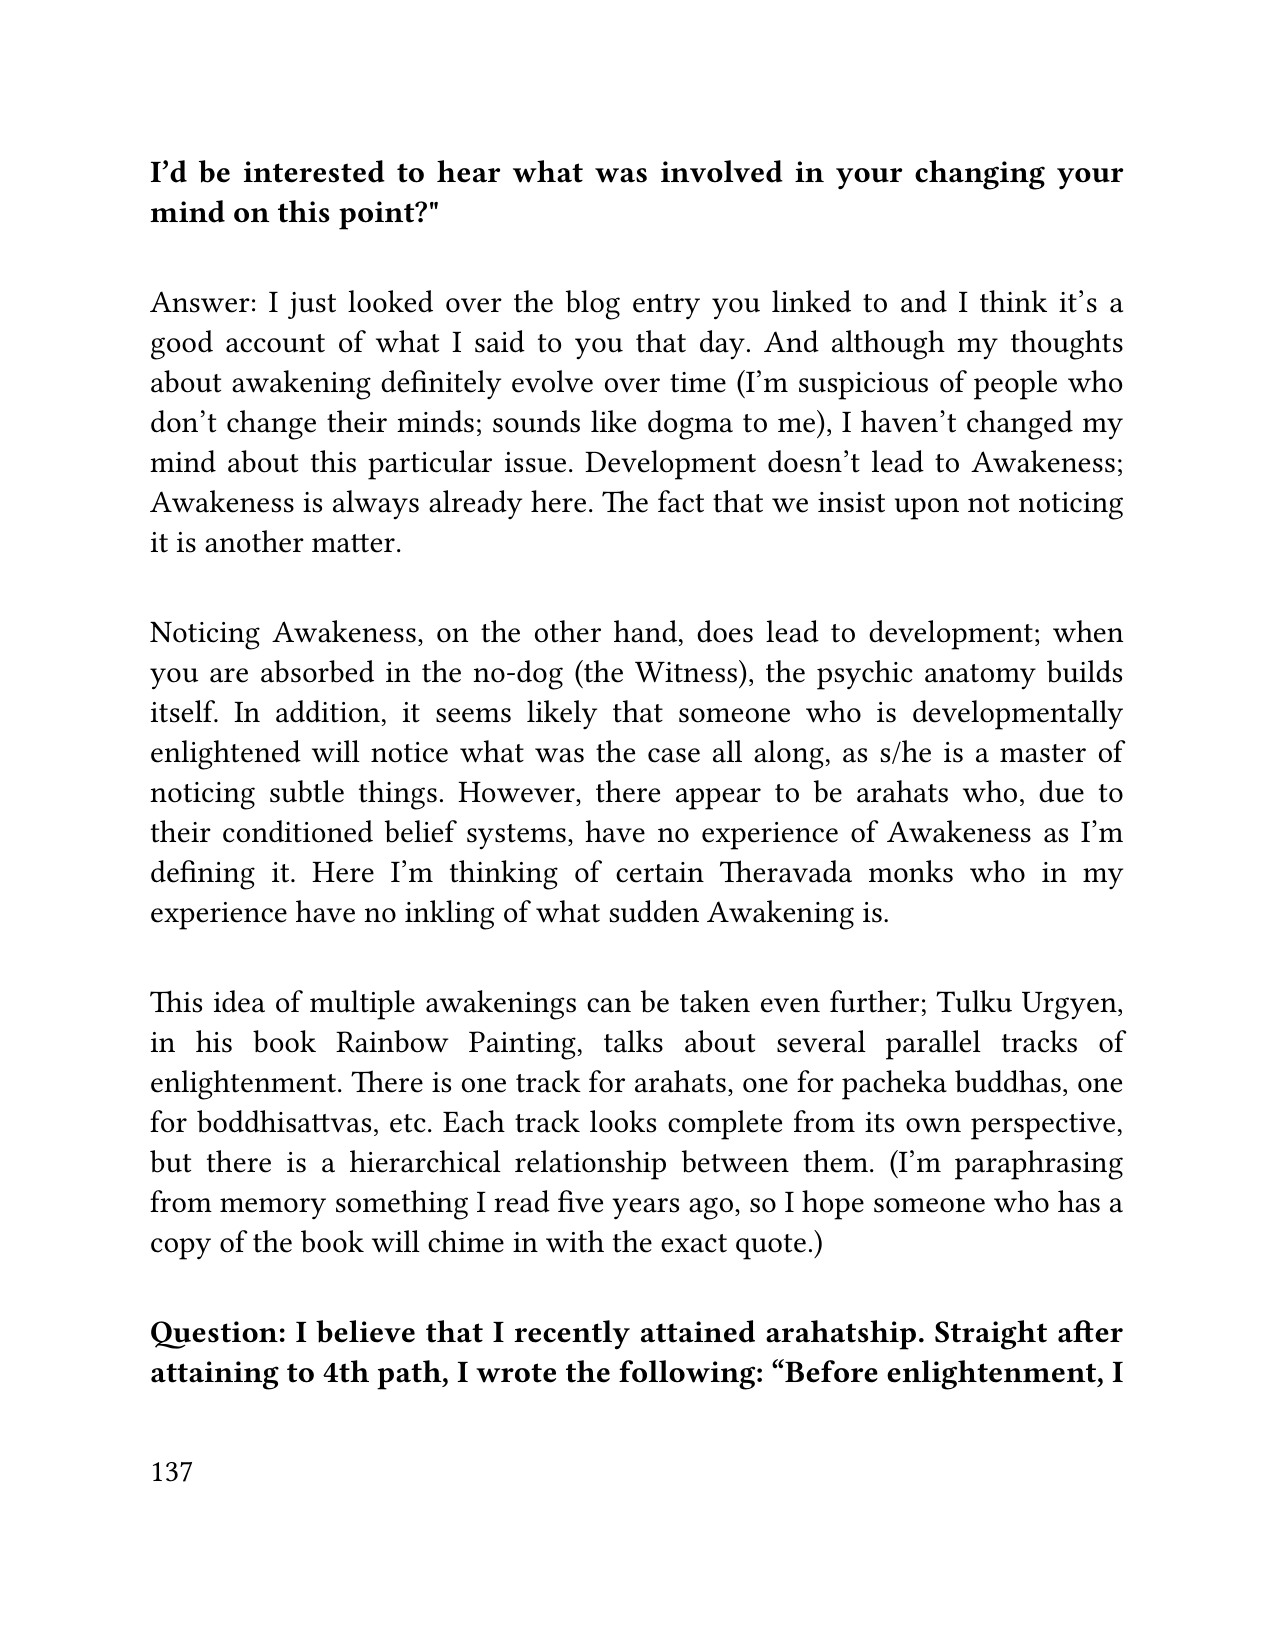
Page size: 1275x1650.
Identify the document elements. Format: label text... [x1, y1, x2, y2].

text This idea of multiple awakenings can be taken even further; Tulku Urgyen, in his book Rainbow Painting, talks about several parallel tracks of enlightenment. There is one track for arahats, one for pacheka buddhas, one for boddhisattvas, etc. Each track looks complete from its own perspective, but there is a hierarchical relationship between them. (I’m paraphrasing from memory something I read five years ago, so I hope someone who has a copy of the book will chime in with the exact quote.) [150, 980, 1125, 1260]
text Noticing Awakeness, on the other hand, does lead to development; when you are absorbed in the no-dog (the Witness), the psychic anatomy builds itself. In addition, it seems likely that someone who is developmentally enlightened will notice what was the case all along, as s/he is a master of noticing subtle things. However, there appear to be arahats who, due to their conditioned belief systems, have no experience of Awakeness as I’m defining it. Here I’m thinking of certain Theravada monks who in my experience have no inkling of what sudden Awakening is. [150, 610, 1125, 930]
text I’d be interested to hear what was involved in your changing your mind on this point?" [150, 150, 1125, 230]
text Question: I believe that I recently attained arahatship. Straight after attaining to 4th path, I wrote the following: “Before enlightenment, I [150, 1310, 1125, 1390]
text Answer: I just looked over the blog entry you linked to and I think it’s a good account of what I said to you that day. And although my thoughts about awakening definitely evolve over time (I’m suspicious of people who don’t change their minds; sounds like dogma to me), I haven’t changed my mind about this particular issue. Development doesn’t lead to Awakeness; Awakeness is always already here. The fact that we insist upon not noticing it is another matter. [150, 280, 1125, 560]
